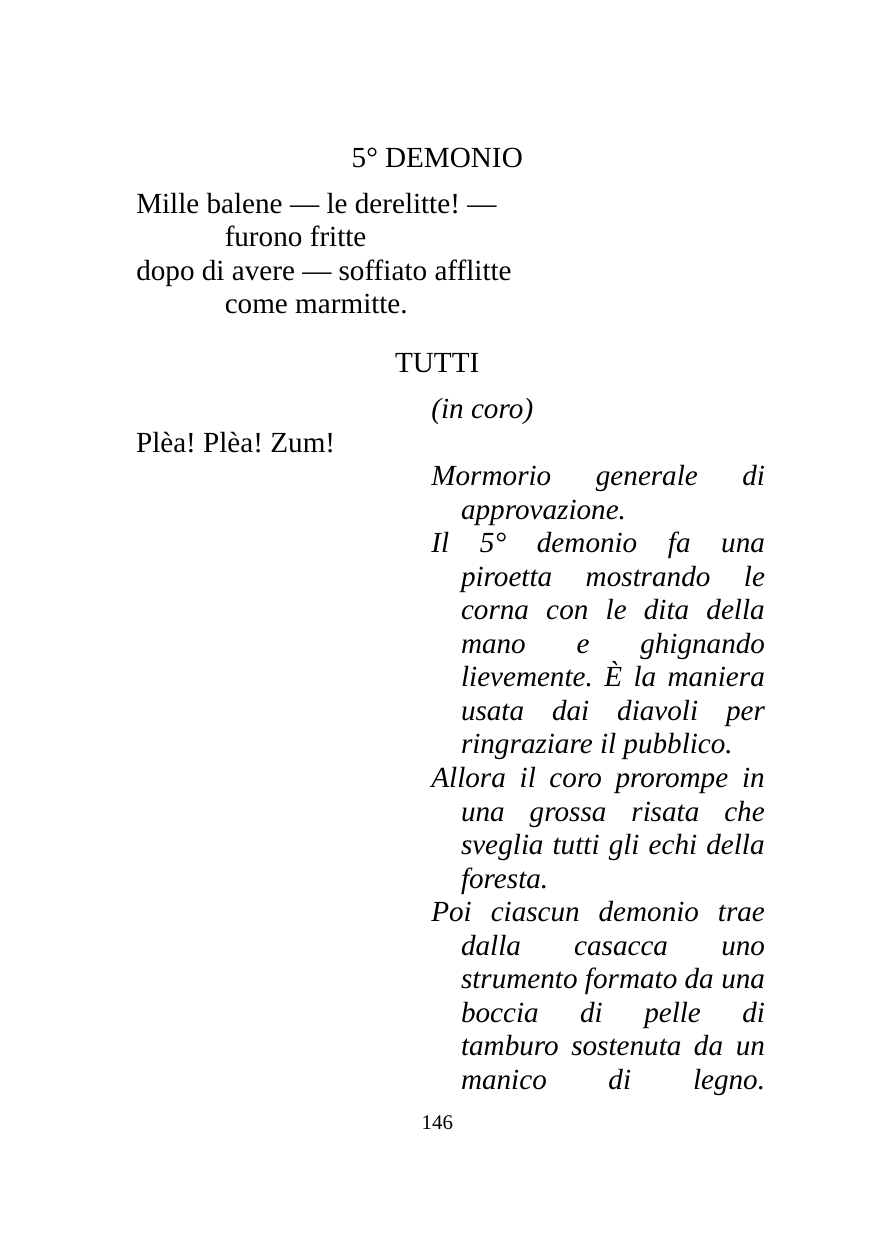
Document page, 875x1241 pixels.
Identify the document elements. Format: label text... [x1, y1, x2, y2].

text dopo di avere — soffiato afflitte come marmitte. [136, 253, 768, 320]
text (in coro) [431, 391, 768, 425]
text 5° DEMONIO [106, 140, 768, 173]
text Plèa! Plèa! Zum! [106, 425, 768, 458]
text Il 5° demonio fa una piroetta mostrando le corna con le dita della mano e ghignando lievemente. È la maniera usata dai diavoli per ringraziare il pubblico. [431, 525, 768, 760]
text TUTTI [106, 345, 768, 379]
text Poi ciascun demonio trae dalla casacca uno strumento formato da una boccia di pelle di tamburo sostenuta da un manico di legno. [431, 894, 768, 1096]
text Allora il coro prorompe in una grossa risata che sveglia tutti gli echi della foresta. [431, 760, 768, 894]
text Mormorio generale di approvazione. [431, 458, 768, 525]
text Mille balene — le derelitte! — furono fritte [136, 186, 768, 253]
